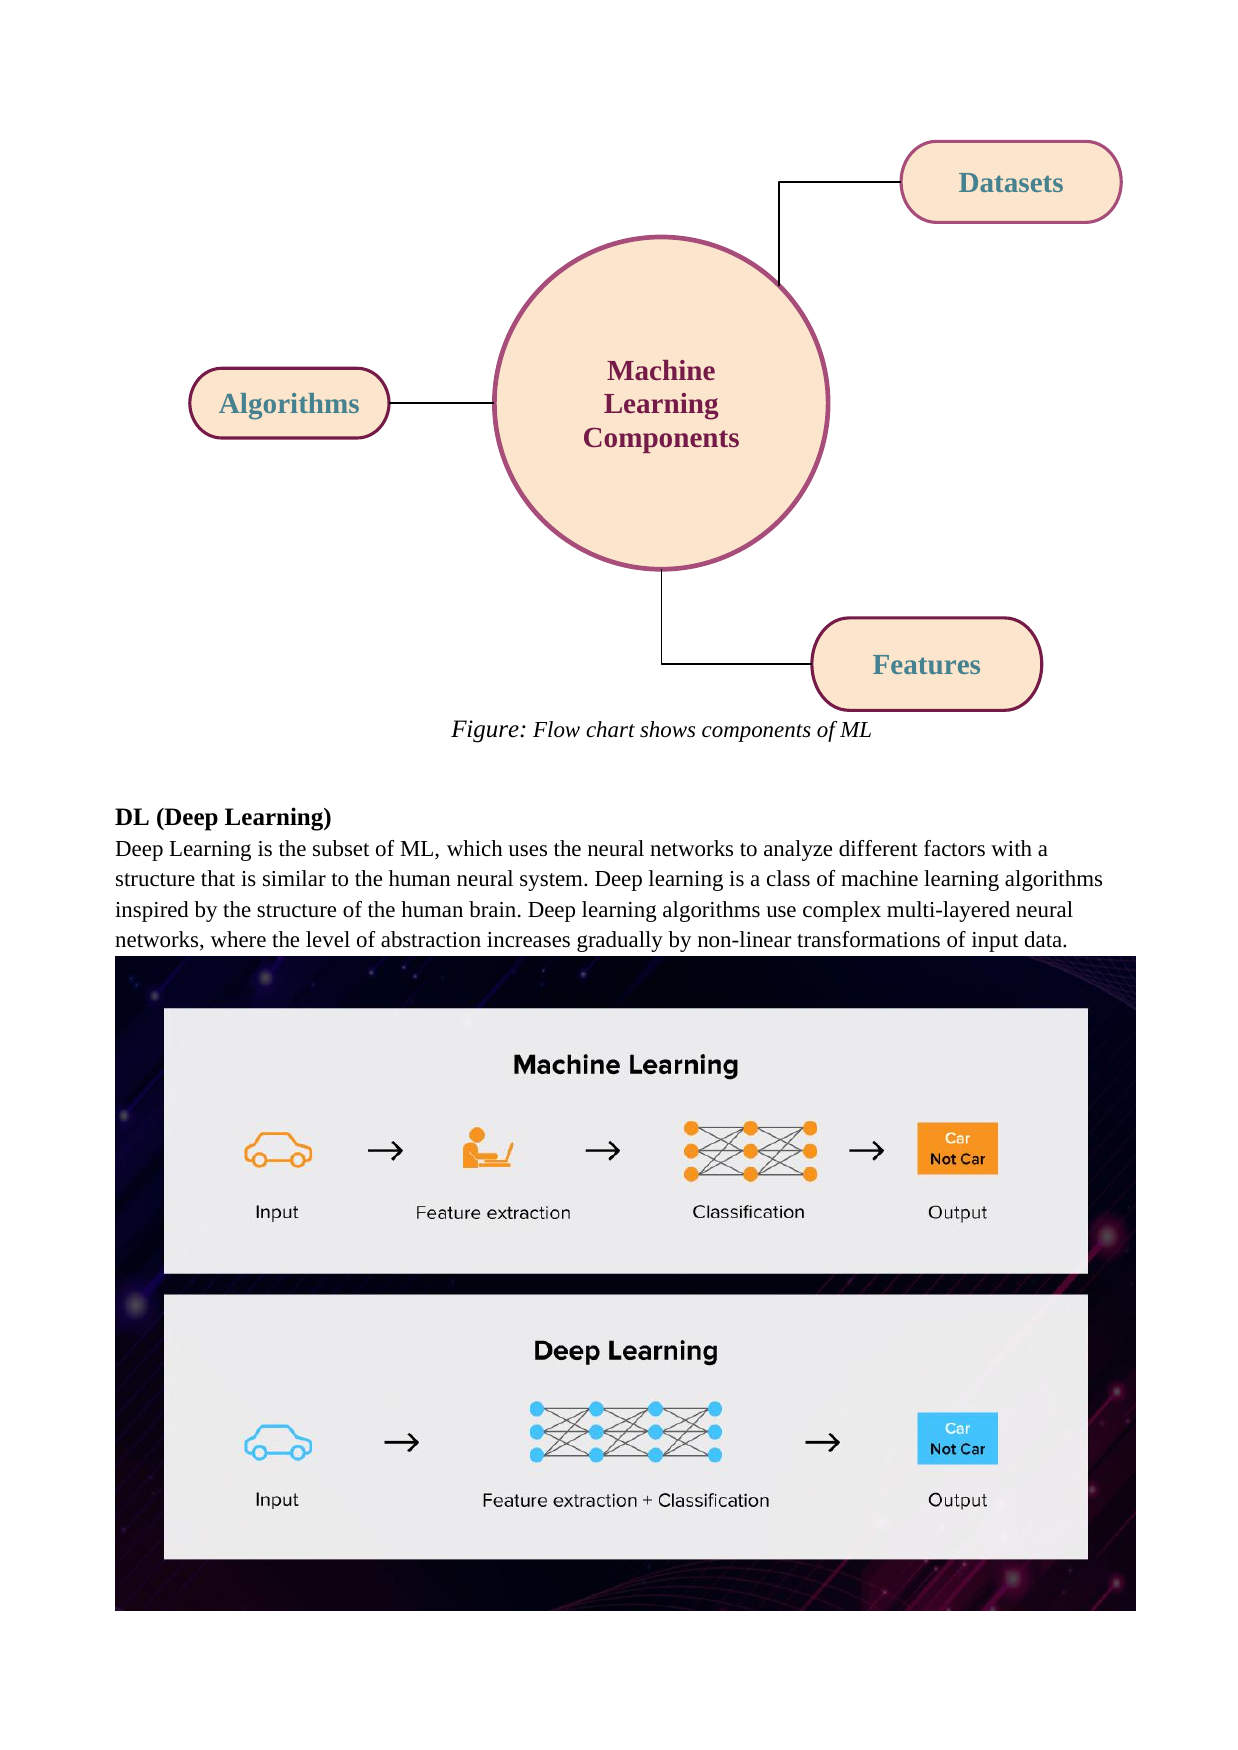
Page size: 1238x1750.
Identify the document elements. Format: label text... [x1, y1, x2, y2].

picture [115, 956, 1136, 1611]
subtitle DL (Deep Learning) [115, 802, 1133, 831]
text Figure: Flow chart shows components of ML [190, 714, 1133, 743]
text Deep Learning is the subset of ML, which uses the neural networks to analyze different factors with a structure that is similar to the human neural system. Deep learning is a class of machine learning algorithms inspired by the structure of the human brain. Deep learning algorithms use complex multi-layered neural networks, where the level of abstraction increases gradually by non-linear transformations of input data. [115, 835, 1133, 952]
